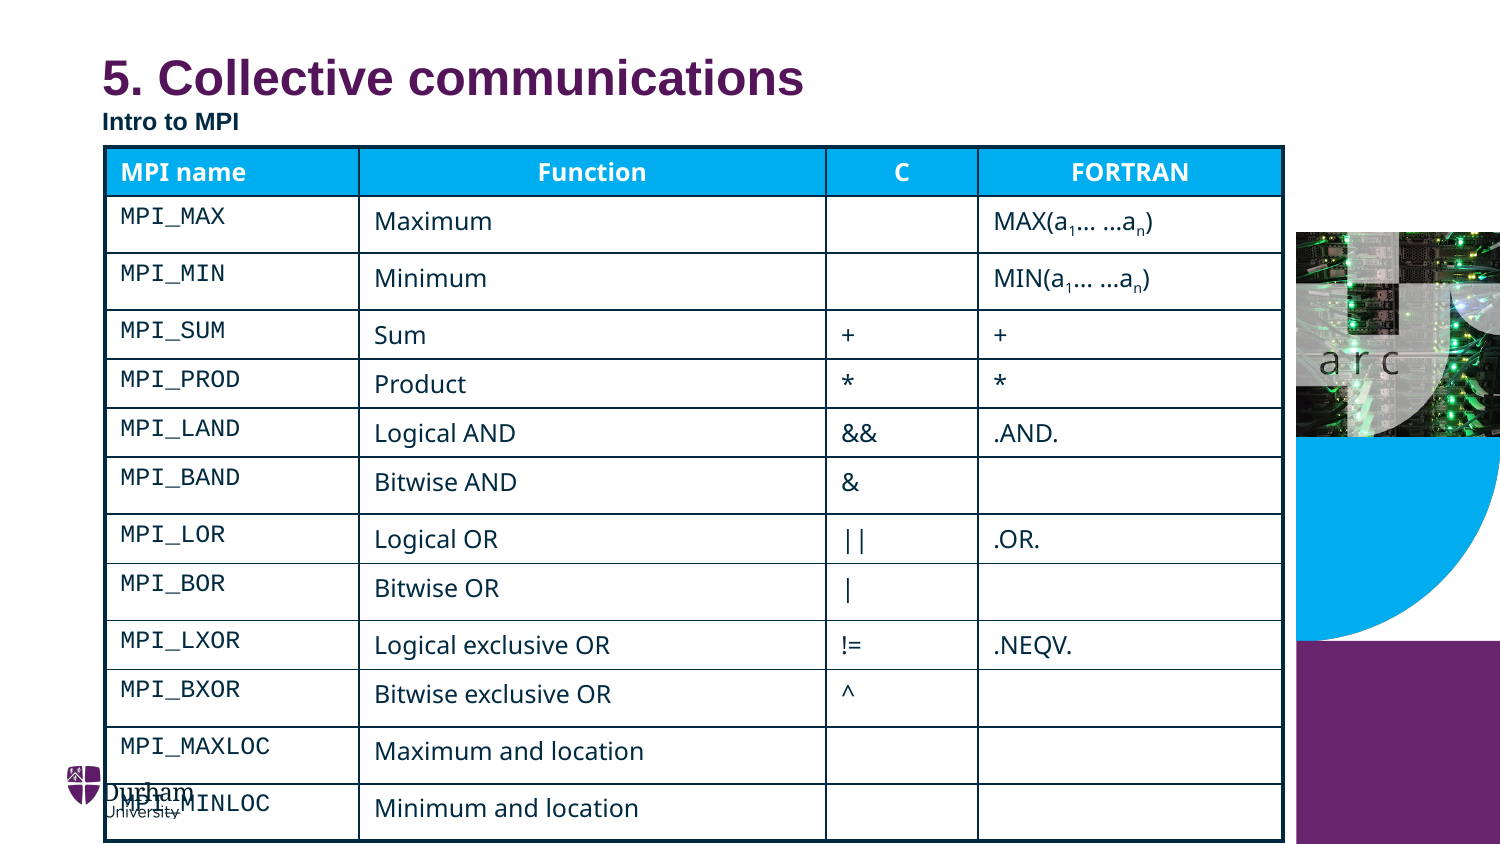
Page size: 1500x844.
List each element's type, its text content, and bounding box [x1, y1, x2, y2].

table_header FORTRAN [979, 149, 1281, 195]
table_cell Bitwise AND [360, 458, 825, 513]
table_cell MPI_PROD [107, 360, 358, 407]
table_cell ^ [827, 670, 977, 726]
table_cell [979, 785, 1281, 839]
table_cell Logical exclusive OR [360, 621, 825, 669]
table_cell Maximum and location [360, 728, 825, 783]
table_cell & [827, 458, 977, 513]
table_cell [979, 458, 1281, 513]
table_header Function [360, 149, 825, 195]
table_cell MPI_MINLOC [107, 785, 358, 839]
table_cell [827, 785, 977, 839]
table_cell Minimum [360, 254, 825, 309]
table_cell MIN(a1… …an) [979, 254, 1281, 309]
table_cell MPI_LAND [107, 409, 358, 456]
table_cell MPI_LXOR [107, 621, 358, 669]
table_cell .NEQV. [979, 621, 1281, 669]
table_cell + [979, 311, 1281, 358]
table_cell MPI_BOR [107, 564, 358, 620]
table_cell Bitwise exclusive OR [360, 670, 825, 726]
table_cell [827, 728, 977, 783]
picture [1332, 467, 1500, 640]
table_cell [827, 197, 977, 252]
table_header C [827, 149, 977, 195]
table_cell [979, 564, 1281, 620]
table_cell MPI_LOR [107, 515, 358, 563]
table_cell MPI_MAXLOC [107, 728, 358, 783]
table_cell * [827, 360, 977, 407]
picture [1296, 232, 1500, 436]
table_cell Sum [360, 311, 825, 358]
table_cell * [979, 360, 1281, 407]
table_cell Logical AND [360, 409, 825, 456]
table_cell + [827, 311, 977, 358]
text_box [1296, 640, 1500, 844]
table_cell MPI_MAX [107, 197, 358, 252]
table_cell Product [360, 360, 825, 407]
table_cell MPI_MIN [107, 254, 358, 309]
table_cell && [827, 409, 977, 456]
table_cell Bitwise OR [360, 564, 825, 620]
table_cell .AND. [979, 409, 1281, 456]
table_cell != [827, 621, 977, 669]
table_cell MPI_SUM [107, 311, 358, 358]
table_cell [827, 254, 977, 309]
title 5. Collective communications Intro to MPI [101, 45, 1399, 187]
table_cell MPI_BXOR [107, 670, 358, 726]
table_cell Logical OR [360, 515, 825, 563]
table_cell [979, 728, 1281, 783]
table_cell MAX(a1… …an) [979, 197, 1281, 252]
table_cell Minimum and location [360, 785, 825, 839]
table_cell || [827, 515, 977, 563]
table_cell [979, 670, 1281, 726]
table_cell .OR. [979, 515, 1281, 563]
picture [67, 766, 103, 819]
table_cell Maximum [360, 197, 825, 252]
table_header MPI name [107, 149, 358, 195]
table_cell | [827, 564, 977, 620]
table_cell MPI_BAND [107, 458, 358, 513]
